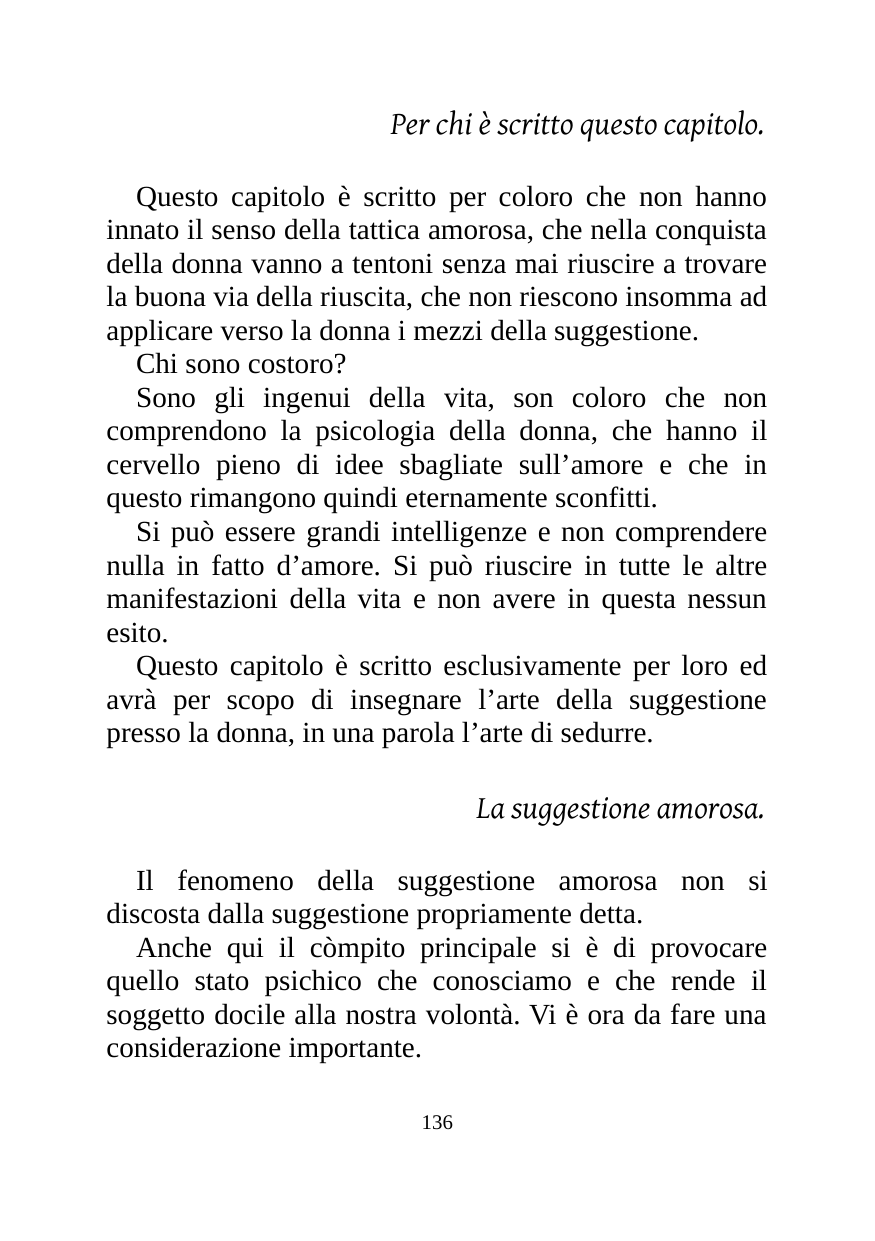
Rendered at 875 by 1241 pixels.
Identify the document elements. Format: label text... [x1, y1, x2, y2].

text Chi sono costoro? [106, 346, 768, 380]
subtitle Per chi è scritto questo capitolo. [106, 106, 768, 143]
subtitle La suggestione amorosa. [106, 790, 768, 827]
text Anche qui il còmpito principale si è di provocare quello stato psichico che conosciamo e che rende il soggetto docile alla nostra volontà. Vi è ora da fare una considerazione importante. [106, 930, 768, 1064]
text Sono gli ingenui della vita, son coloro che non comprendono la psicologia della donna, che hanno il cervello pieno di idee sbagliate sull’amore e che in questo rimangono quindi eternamente sconfitti. [106, 380, 768, 514]
text Questo capitolo è scritto esclusivamente per loro ed avrà per scopo di insegnare l’arte della suggestione presso la donna, in una parola l’arte di sedurre. [106, 648, 768, 749]
text Il fenomeno della suggestione amorosa non si discosta dalla suggestione propriamente detta. [106, 863, 768, 930]
text Questo capitolo è scritto per coloro che non hanno innato il senso della tattica amorosa, che nella conquista della donna vanno a tentoni senza mai riuscire a trovare la buona via della riuscita, che non riescono insomma ad applicare verso la donna i mezzi della suggestione. [106, 179, 768, 346]
text Si può essere grandi intelligenze e non comprendere nulla in fatto d’amore. Si può riuscire in tutte le altre manifestazioni della vita e non avere in questa nessun esito. [106, 514, 768, 648]
